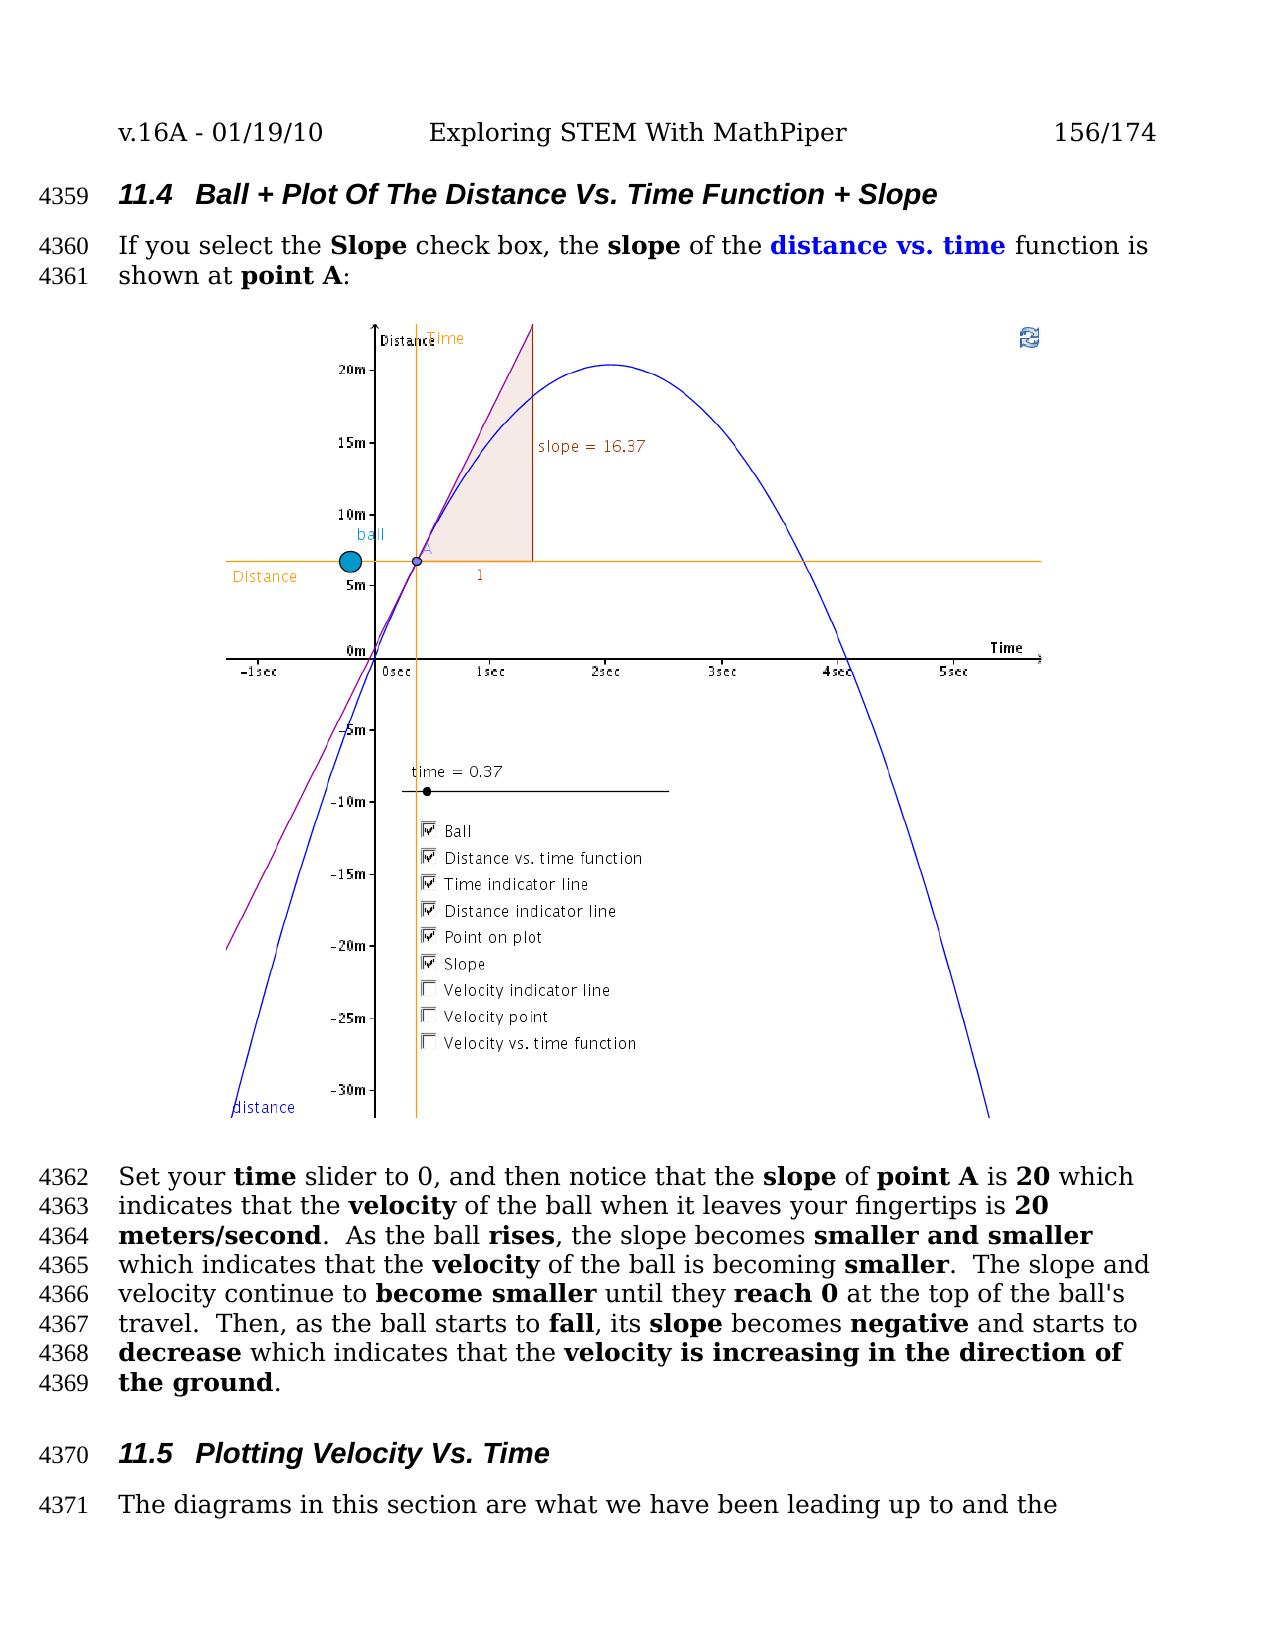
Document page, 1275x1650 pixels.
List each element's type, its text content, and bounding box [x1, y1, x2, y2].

subtitle Plotting Velocity Vs. Time [118, 1436, 1157, 1469]
text The diagrams in this section are what we have been leading up to and the [118, 1490, 1157, 1519]
text Set your time slider to 0, and then notice that the slope of point A is 20 which indicates that the velocity of the ball when it leaves your fingertips is 20 meters/second. As the ball rises, the slope becomes smaller and smaller which indicates that the velocity of the ball is becoming smaller. The slope and velocity continue to become smaller until they reach 0 at the top of the ball's travel. Then, as the ball starts to fall, its slope becomes negative and starts to decrease which indicates that the velocity is increasing in the direction of the ground. [118, 1162, 1157, 1397]
subtitle Ball + Plot Of The Distance Vs. Time Function + Slope [118, 177, 1157, 210]
text If you select the Slope check box, the slope of the distance vs. time function is shown at point A: [118, 231, 1157, 290]
picture [225, 324, 1042, 1118]
